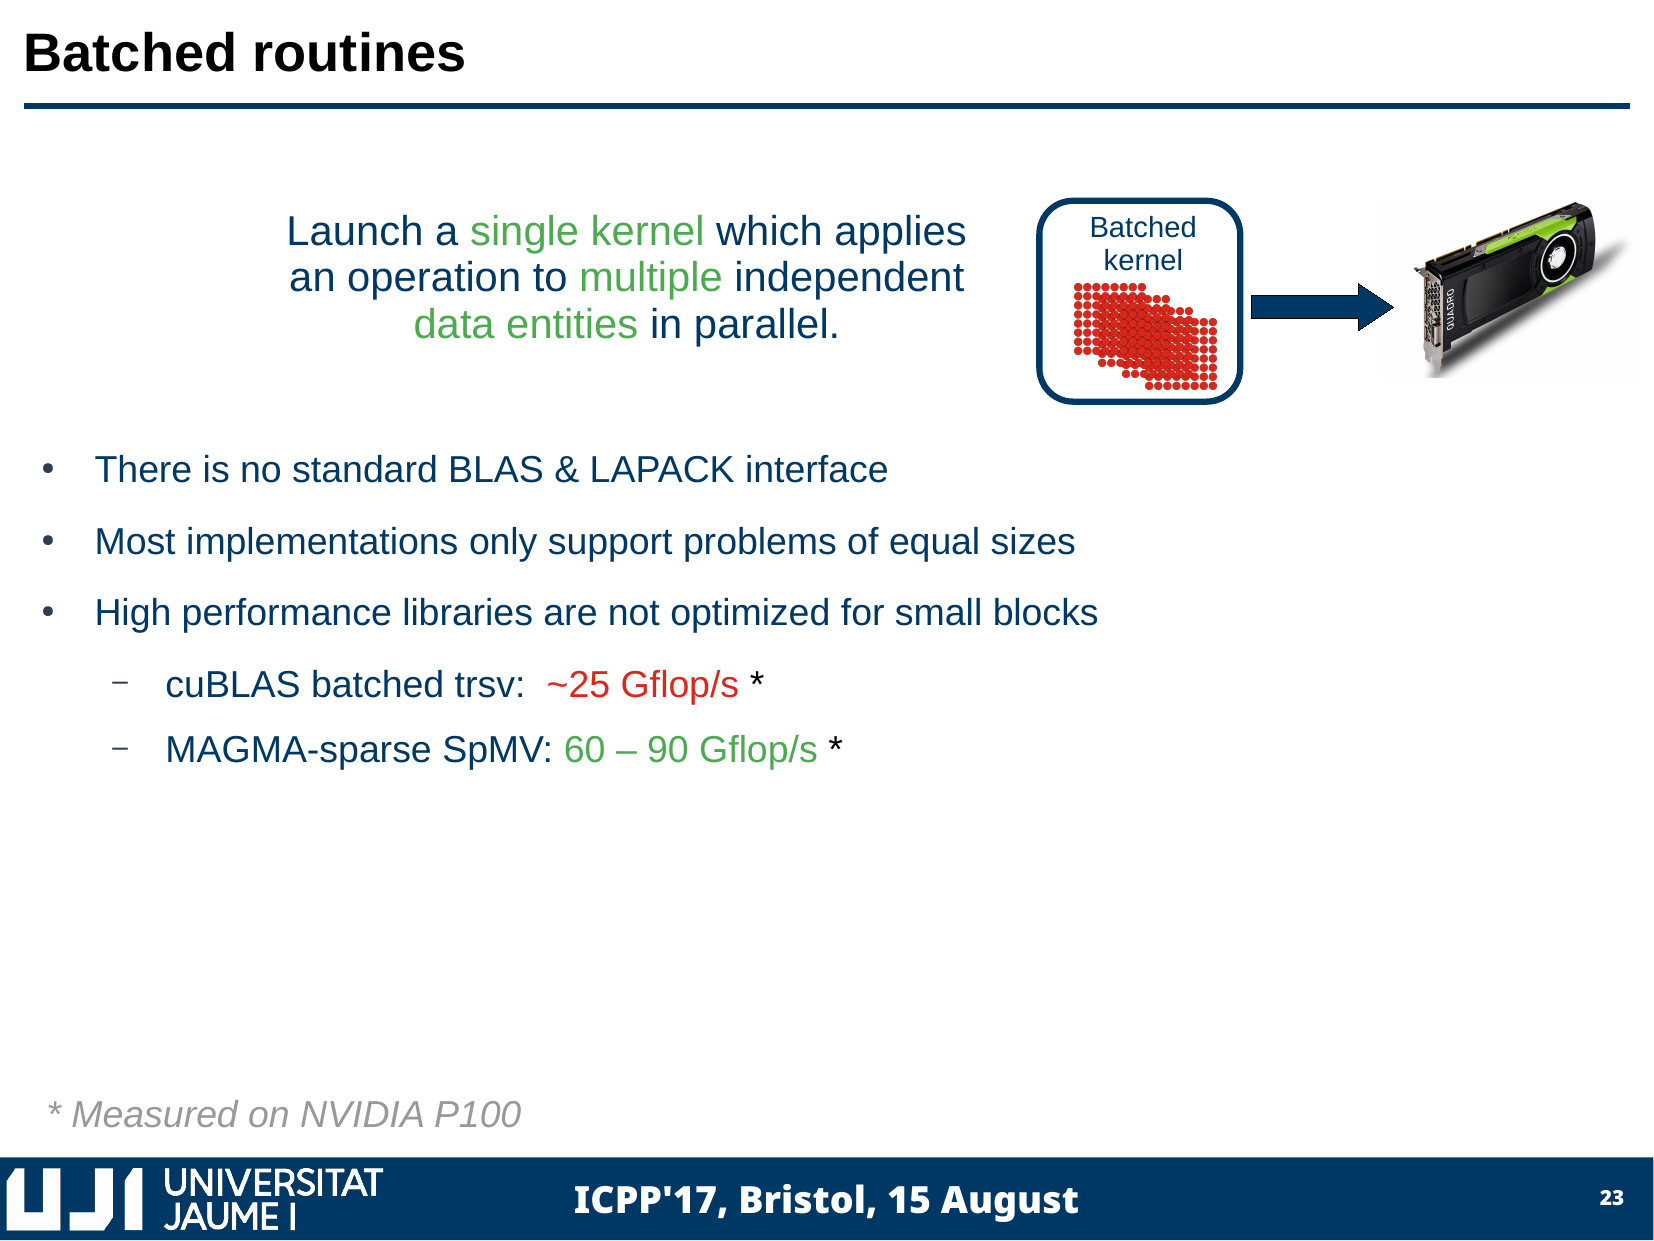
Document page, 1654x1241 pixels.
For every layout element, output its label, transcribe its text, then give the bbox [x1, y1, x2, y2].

text_box * Measured on NVIDIA P100 [31, 1086, 579, 1146]
list There is no standard BLAS & LAPACK interface Most implementations only support problems of equal sizes High performance libraries are not optimized for small blocks cuBLAS batched trsv: ~25 Gflop/s * MAGMA-sparse SpMV: 60 – 90 Gflop/s * [23, 448, 1630, 1123]
text_box [1251, 283, 1394, 331]
picture [1381, 200, 1640, 378]
text_box Launch a single kernel which applies an operation to multiple independent data entities in parallel. [200, 200, 1016, 355]
picture [0, 1158, 390, 1241]
picture [1074, 284, 1217, 390]
title Batched routines [23, 0, 1630, 107]
text_box Batched kernel [1074, 204, 1217, 284]
